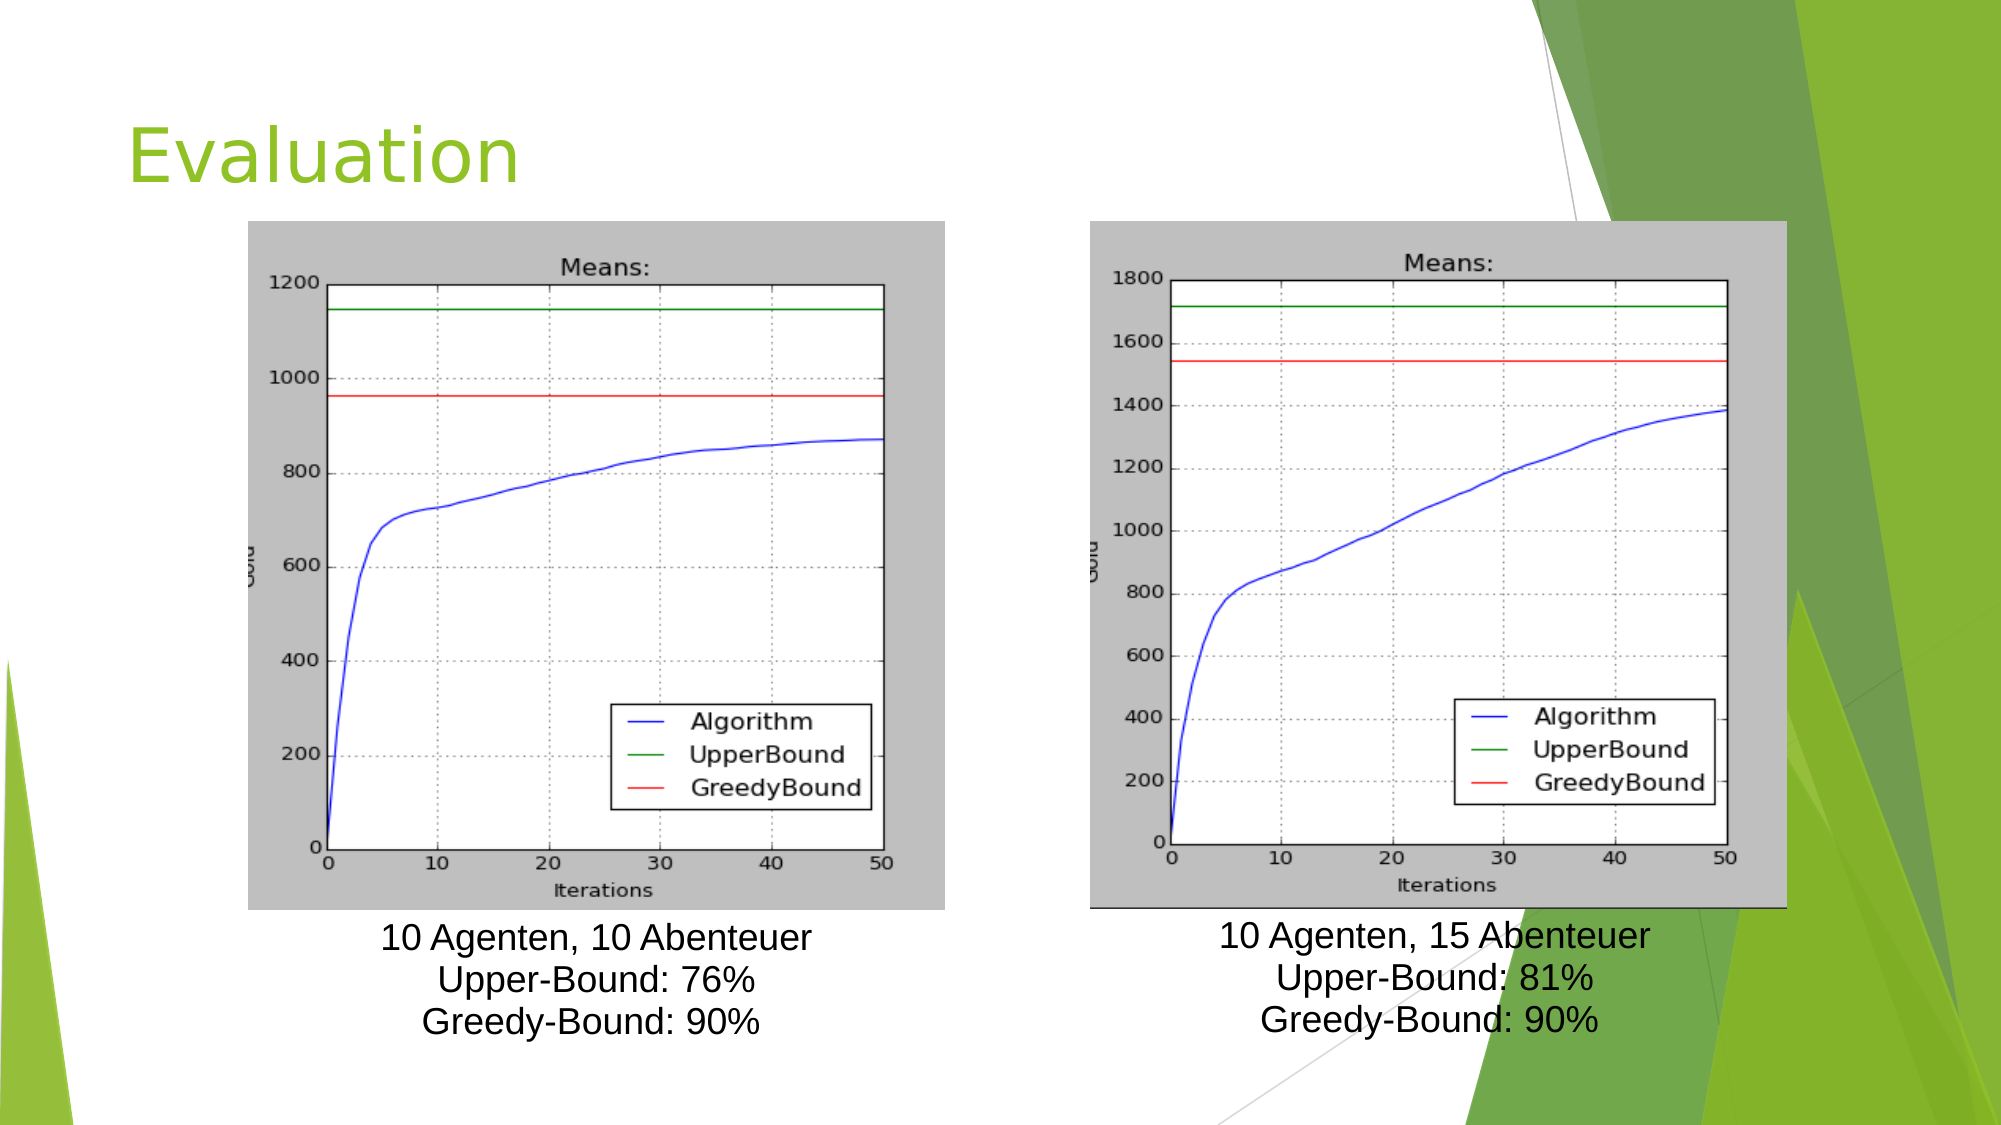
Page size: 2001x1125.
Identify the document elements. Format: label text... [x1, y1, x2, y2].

picture [248, 221, 945, 910]
picture [1090, 221, 1787, 910]
text_box 10 Agenten, 15 Abenteuer Upper-Bound: 81% Greedy-Bound: 90% [1086, 906, 1784, 1090]
title Evaluation [111, 99, 1522, 317]
text_box 10 Agenten, 10 Abenteuer Upper-Bound: 76% Greedy-Bound: 90% [248, 910, 945, 1093]
